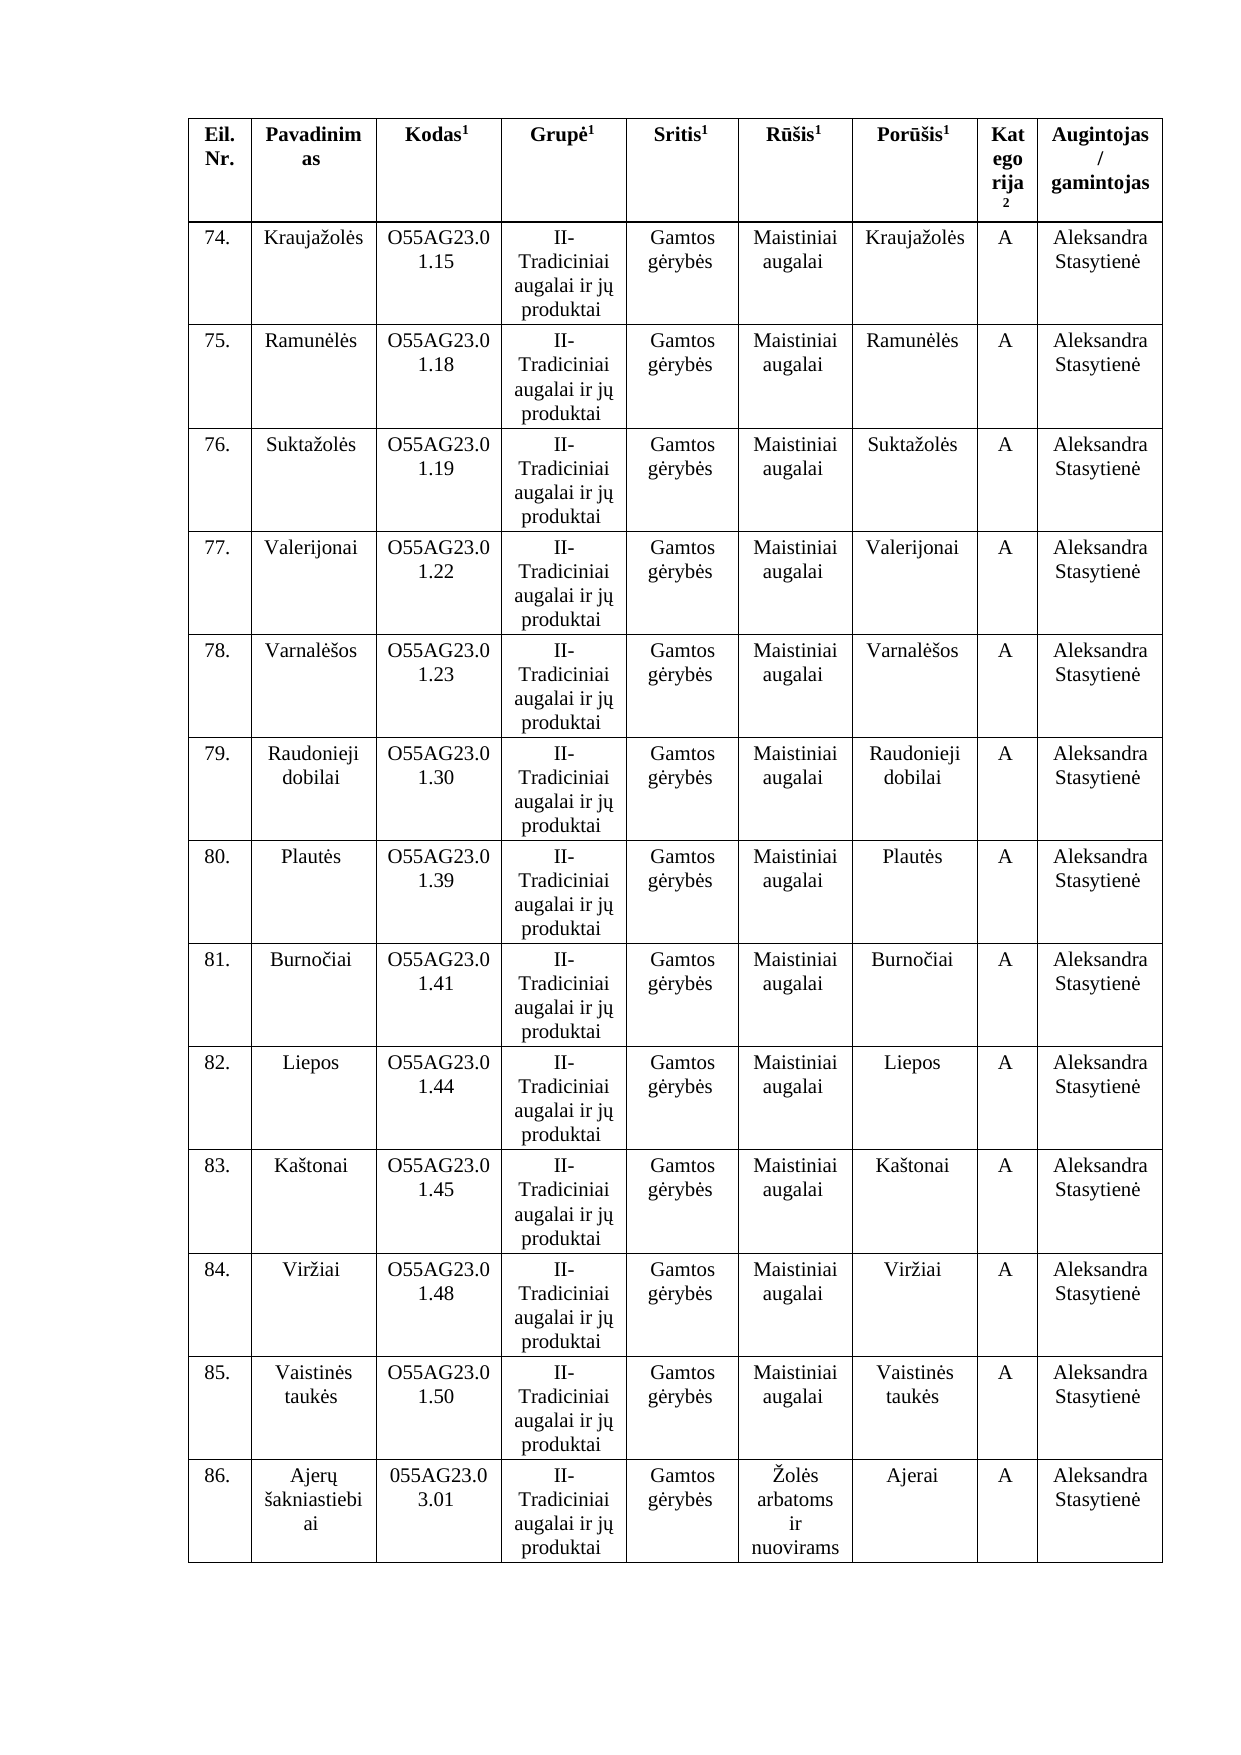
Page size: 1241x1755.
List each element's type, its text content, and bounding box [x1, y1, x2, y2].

table_cell Maistiniai augalai [739, 738, 852, 840]
table_cell Aleksandra Stasytienė [1038, 738, 1162, 840]
table_cell Aleksandra Stasytienė [1038, 223, 1162, 324]
table_cell Ajerų šakniastiebiai [252, 1460, 376, 1562]
table_header Grupė1 [502, 119, 626, 221]
table_cell A [978, 1047, 1037, 1149]
table_cell Gamtos gėrybės [627, 635, 738, 737]
table_cell 74. [189, 223, 251, 324]
table_cell Maistiniai augalai [739, 1254, 852, 1356]
table_cell Viržiai [252, 1254, 376, 1356]
table_cell 82. [189, 1047, 251, 1149]
table_cell II-Tradiciniai augalai ir jų produktai [502, 325, 626, 427]
table_cell Suktažolės [853, 429, 977, 531]
table_cell A [978, 944, 1037, 1046]
table_header Porūšis1 [853, 119, 977, 221]
table_cell A [978, 1357, 1037, 1459]
table_cell 85. [189, 1357, 251, 1459]
table_cell Aleksandra Stasytienė [1038, 1357, 1162, 1459]
table_cell O55AG23.01.50 [377, 1357, 501, 1459]
table_cell Viržiai [853, 1254, 977, 1356]
table_cell 055AG23.03.01 [377, 1460, 501, 1562]
table_cell Maistiniai augalai [739, 223, 852, 324]
table_cell Aleksandra Stasytienė [1038, 1460, 1162, 1562]
table_header Eil. Nr. [189, 119, 251, 221]
table_cell Gamtos gėrybės [627, 944, 738, 1046]
table_cell Gamtos gėrybės [627, 1254, 738, 1356]
table_cell II-Tradiciniai augalai ir jų produktai [502, 532, 626, 634]
table_cell Kraujažolės [853, 223, 977, 324]
table_cell Gamtos gėrybės [627, 1047, 738, 1149]
table_cell O55AG23.01.44 [377, 1047, 501, 1149]
table_cell Plautės [853, 841, 977, 943]
table_cell Raudonieji dobilai [252, 738, 376, 840]
table_cell 77. [189, 532, 251, 634]
table_cell Žolės arbatoms ir nuovirams [739, 1460, 852, 1562]
table_cell Maistiniai augalai [739, 325, 852, 427]
table_cell A [978, 841, 1037, 943]
table_header Kategorija2 [978, 119, 1037, 221]
table_cell 75. [189, 325, 251, 427]
table_header Pavadinimas [252, 119, 376, 221]
table_cell Varnalėšos [252, 635, 376, 737]
table_cell Maistiniai augalai [739, 635, 852, 737]
table_cell Vaistinės taukės [252, 1357, 376, 1459]
table_cell Aleksandra Stasytienė [1038, 325, 1162, 427]
table_cell Maistiniai augalai [739, 1047, 852, 1149]
table_cell Maistiniai augalai [739, 429, 852, 531]
table_cell O55AG23.01.39 [377, 841, 501, 943]
table_header Rūšis1 [739, 119, 852, 221]
table_cell Kaštonai [853, 1150, 977, 1252]
table_cell Maistiniai augalai [739, 841, 852, 943]
table_cell Aleksandra Stasytienė [1038, 944, 1162, 1046]
table_cell O55AG23.01.15 [377, 223, 501, 324]
table_cell Gamtos gėrybės [627, 1357, 738, 1459]
table_cell II-Tradiciniai augalai ir jų produktai [502, 429, 626, 531]
table_cell 83. [189, 1150, 251, 1252]
table_cell Ramunėlės [252, 325, 376, 427]
table_cell Burnočiai [252, 944, 376, 1046]
table_header Kodas1 [377, 119, 501, 221]
table_header Augintojas/ gamintojas [1038, 119, 1162, 221]
table_cell A [978, 635, 1037, 737]
table_header Sritis1 [627, 119, 738, 221]
table_cell O55AG23.01.45 [377, 1150, 501, 1252]
table_cell Suktažolės [252, 429, 376, 531]
table_cell Maistiniai augalai [739, 1357, 852, 1459]
table_cell II-Tradiciniai augalai ir jų produktai [502, 635, 626, 737]
table_cell Gamtos gėrybės [627, 841, 738, 943]
table_cell Kaštonai [252, 1150, 376, 1252]
table_cell A [978, 1150, 1037, 1252]
table_cell Kraujažolės [252, 223, 376, 324]
table_cell A [978, 325, 1037, 427]
table_cell 80. [189, 841, 251, 943]
table_cell Gamtos gėrybės [627, 223, 738, 324]
table_cell Gamtos gėrybės [627, 325, 738, 427]
table_cell Aleksandra Stasytienė [1038, 1254, 1162, 1356]
table_cell A [978, 1460, 1037, 1562]
table_cell Valerijonai [252, 532, 376, 634]
table_cell Aleksandra Stasytienė [1038, 841, 1162, 943]
table_cell Valerijonai [853, 532, 977, 634]
table_cell Gamtos gėrybės [627, 738, 738, 840]
table_cell Plautės [252, 841, 376, 943]
table_cell O55AG23.01.23 [377, 635, 501, 737]
table_cell O55AG23.01.22 [377, 532, 501, 634]
table_cell II-Tradiciniai augalai ir jų produktai [502, 738, 626, 840]
table_cell 81. [189, 944, 251, 1046]
table_cell 76. [189, 429, 251, 531]
table_cell Maistiniai augalai [739, 944, 852, 1046]
table_cell Aleksandra Stasytienė [1038, 1047, 1162, 1149]
table_cell Gamtos gėrybės [627, 532, 738, 634]
table_cell II-Tradiciniai augalai ir jų produktai [502, 1460, 626, 1562]
table_cell Aleksandra Stasytienė [1038, 532, 1162, 634]
table_cell II-Tradiciniai augalai ir jų produktai [502, 944, 626, 1046]
table_cell 78. [189, 635, 251, 737]
table_cell A [978, 223, 1037, 324]
table_cell 79. [189, 738, 251, 840]
table_cell Vaistinės taukės [853, 1357, 977, 1459]
table_cell II-Tradiciniai augalai ir jų produktai [502, 1150, 626, 1252]
table_cell O55AG23.01.19 [377, 429, 501, 531]
table_cell Aleksandra Stasytienė [1038, 635, 1162, 737]
table_cell Gamtos gėrybės [627, 1460, 738, 1562]
table_cell Ramunėlės [853, 325, 977, 427]
table_cell O55AG23.01.41 [377, 944, 501, 1046]
table_cell Gamtos gėrybės [627, 1150, 738, 1252]
table_cell II-Tradiciniai augalai ir jų produktai [502, 1254, 626, 1356]
table_cell O55AG23.01.48 [377, 1254, 501, 1356]
table_cell II-Tradiciniai augalai ir jų produktai [502, 841, 626, 943]
table_cell Ajerai [853, 1460, 977, 1562]
table_cell Aleksandra Stasytienė [1038, 1150, 1162, 1252]
table_cell Varnalėšos [853, 635, 977, 737]
table_cell 86. [189, 1460, 251, 1562]
table_cell A [978, 1254, 1037, 1356]
table_cell II-Tradiciniai augalai ir jų produktai [502, 1357, 626, 1459]
table_cell Raudonieji dobilai [853, 738, 977, 840]
table_cell II-Tradiciniai augalai ir jų produktai [502, 1047, 626, 1149]
table_cell Maistiniai augalai [739, 1150, 852, 1252]
table_cell O55AG23.01.30 [377, 738, 501, 840]
table_cell Burnočiai [853, 944, 977, 1046]
table_cell Aleksandra Stasytienė [1038, 429, 1162, 531]
table_cell Maistiniai augalai [739, 532, 852, 634]
table_cell A [978, 738, 1037, 840]
table_cell A [978, 429, 1037, 531]
table_cell Liepos [252, 1047, 376, 1149]
table_cell II-Tradiciniai augalai ir jų produktai [502, 223, 626, 324]
table_cell Gamtos gėrybės [627, 429, 738, 531]
table_cell 84. [189, 1254, 251, 1356]
table_cell Liepos [853, 1047, 977, 1149]
table_cell O55AG23.01.18 [377, 325, 501, 427]
table_cell A [978, 532, 1037, 634]
